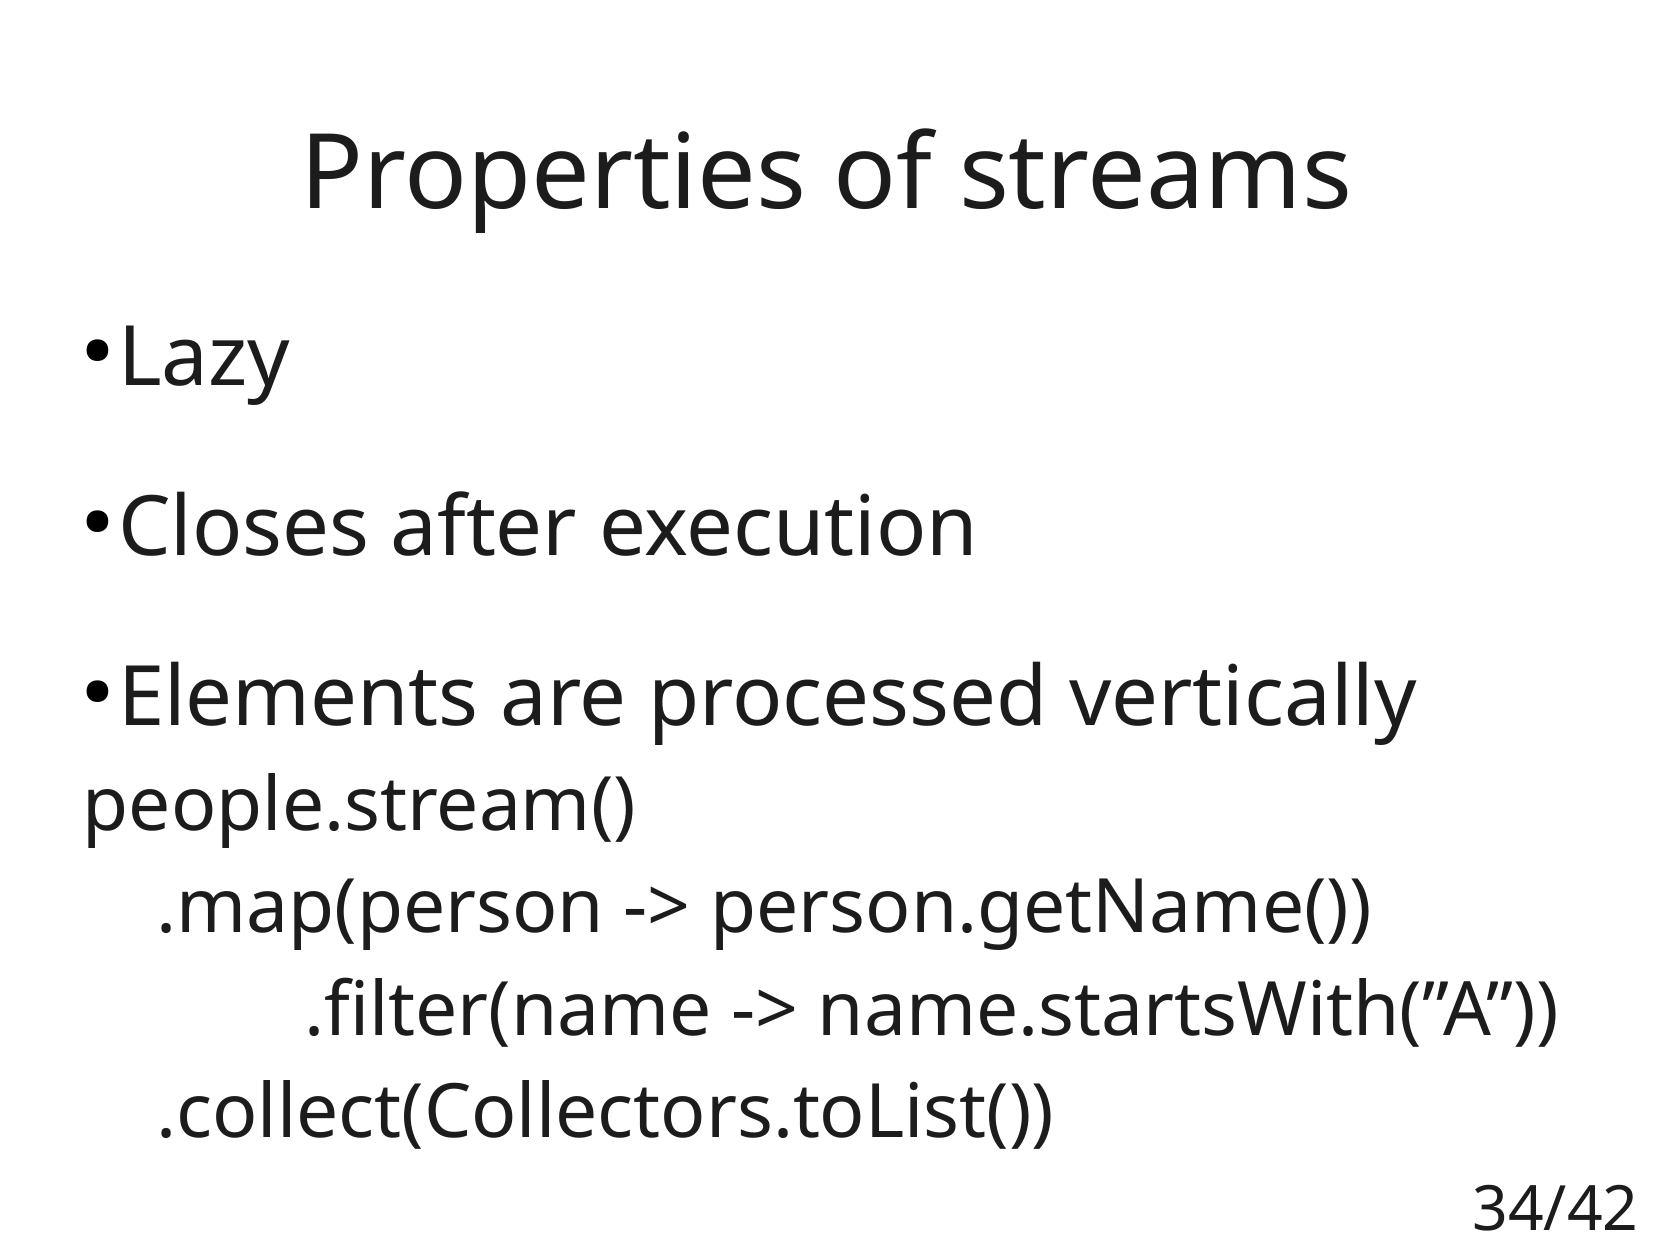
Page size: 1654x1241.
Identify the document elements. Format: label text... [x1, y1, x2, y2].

text_box <numer>/42 [1071, 1155, 1654, 1241]
title Properties of streams [82, 64, 1571, 268]
subtitle Lazy Closes after execution Elements are processed vertically people.stream() .map(person -> person.getName()) .filter(name -> name.startsWith(”A”)) .collect(Collectors.toList()) [82, 268, 1571, 1131]
